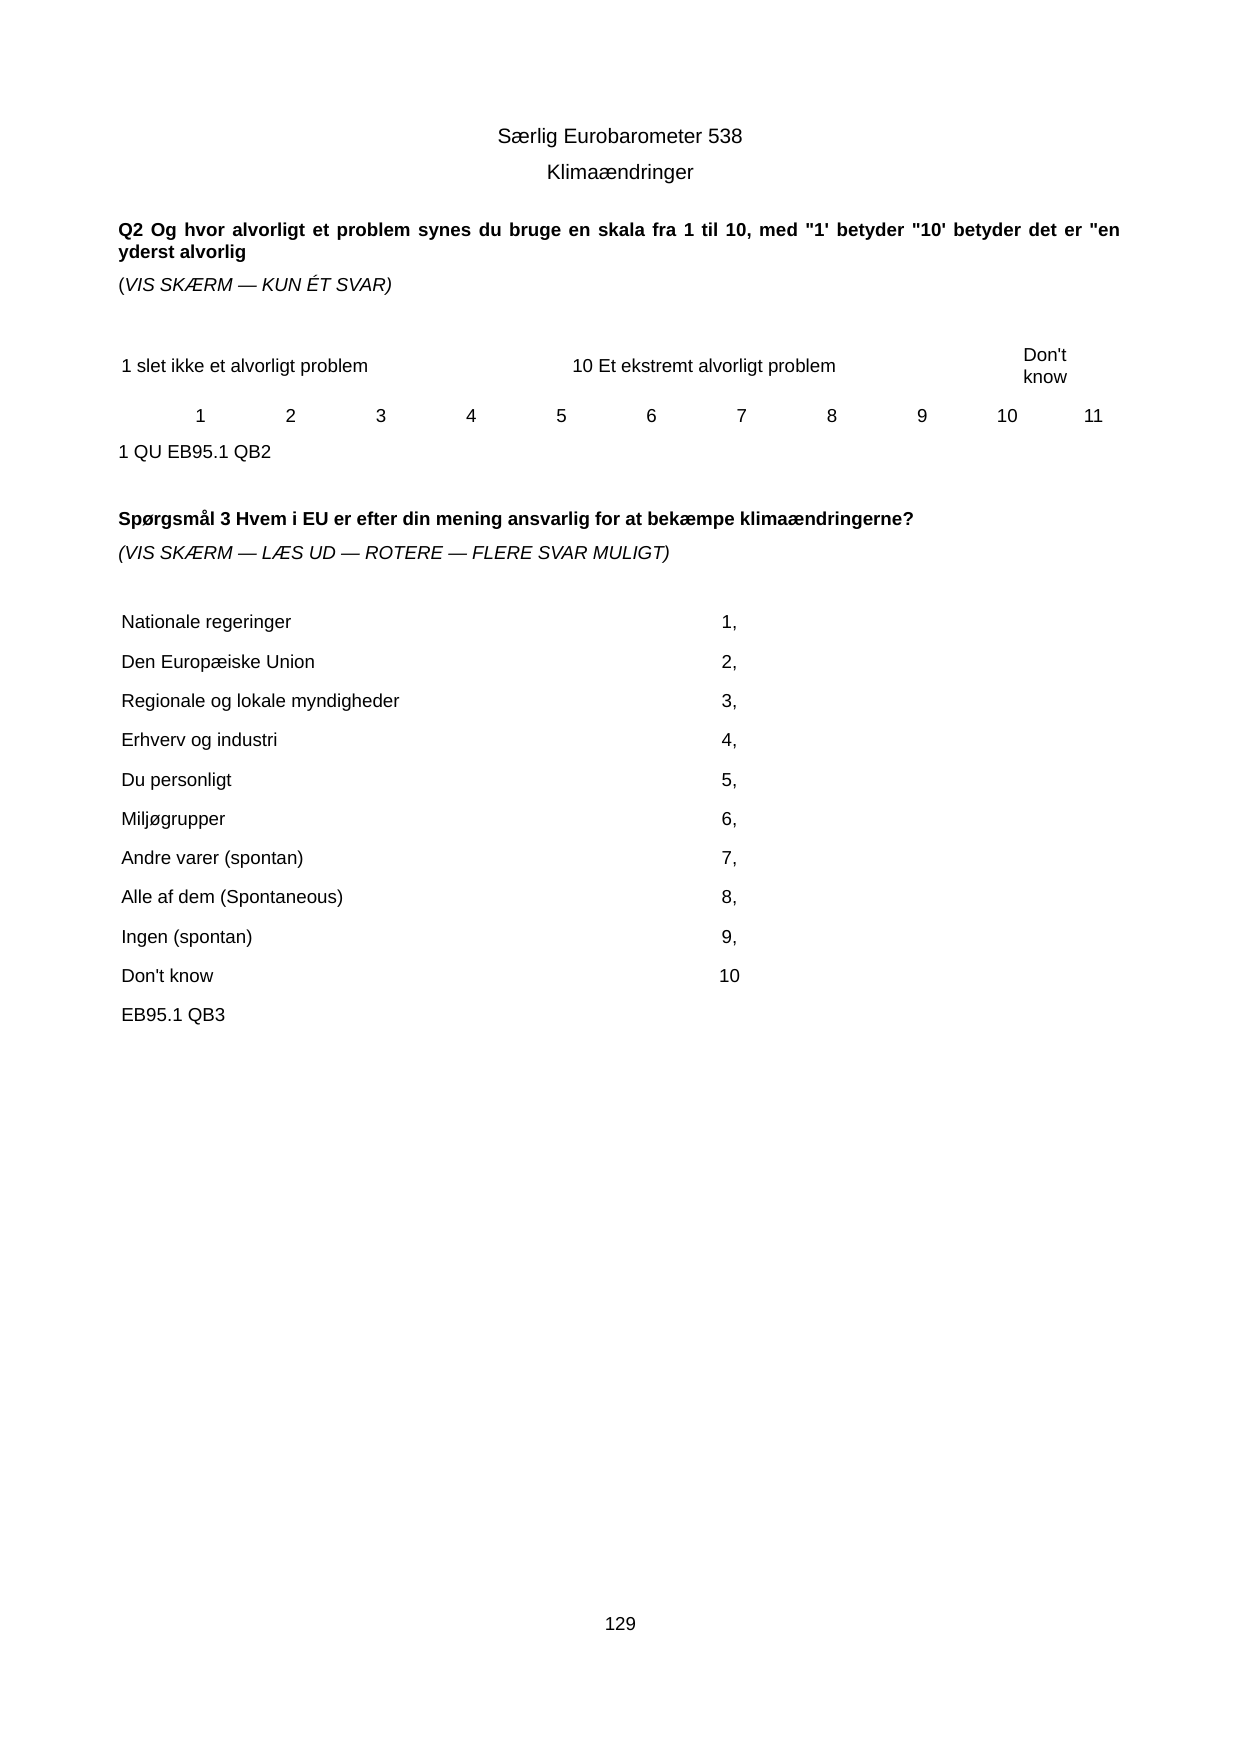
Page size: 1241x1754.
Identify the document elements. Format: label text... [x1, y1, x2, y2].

table_cell Don't know [118, 956, 660, 995]
table_cell Den Europæiske Union [118, 642, 660, 681]
table_cell Erhverv og industri [118, 720, 660, 759]
table_cell 1 [118, 396, 208, 435]
table_cell 3, [660, 681, 798, 720]
table_cell [660, 995, 798, 1034]
text 1 QU EB95.1 QB2 [118, 441, 1122, 463]
table_cell 7 [659, 396, 749, 435]
table_cell Andre varer (spontan) [118, 838, 660, 877]
table_header 10 Et ekstremt alvorligt problem [569, 335, 1020, 396]
table_cell 8 [750, 396, 840, 435]
table_cell Regionale og lokale myndigheder [118, 681, 660, 720]
table_cell 8, [660, 878, 798, 917]
table_header Don't know [1020, 335, 1106, 396]
text Spørgsmål 3 Hvem i EU er efter din mening ansvarlig for at bekæmpe klimaændringerne? [118, 508, 1122, 530]
table_header Nationale regeringer [118, 603, 660, 642]
table_cell Du personligt [118, 760, 660, 799]
table_cell 9, [660, 917, 798, 956]
table_cell 10 [930, 396, 1020, 435]
table_cell Miljøgrupper [118, 799, 660, 838]
text Q2 Og hvor alvorligt et problem synes du bruge en skala fra 1 til 10, med "1' betyder "10' betyder det er "en yderst alvorlig [118, 219, 1122, 262]
table_header [479, 335, 569, 396]
table_header 1 slet ikke et alvorligt problem [118, 335, 479, 396]
table_cell 6 [569, 396, 659, 435]
table_cell 2 [208, 396, 298, 435]
table_cell 4 [389, 396, 479, 435]
table_cell 2, [660, 642, 798, 681]
table_cell 6, [660, 799, 798, 838]
table_cell EB95.1 QB3 [118, 995, 660, 1034]
table_cell 9 [840, 396, 930, 435]
table_cell 4, [660, 720, 798, 759]
table_cell 3 [299, 396, 389, 435]
table_cell 11 [1020, 396, 1106, 435]
table_cell 5, [660, 760, 798, 799]
table_header 1, [660, 603, 798, 642]
text (VIS SKÆRM — LÆS UD — ROTERE — FLERE SVAR MULIGT) [118, 542, 1122, 563]
table_cell 5 [479, 396, 569, 435]
table_cell Alle af dem (Spontaneous) [118, 878, 660, 917]
table_cell 10 [660, 956, 798, 995]
table_cell Ingen (spontan) [118, 917, 660, 956]
table_cell 7, [660, 838, 798, 877]
text (VIS SKÆRM — KUN ÉT SVAR) [118, 274, 1122, 296]
